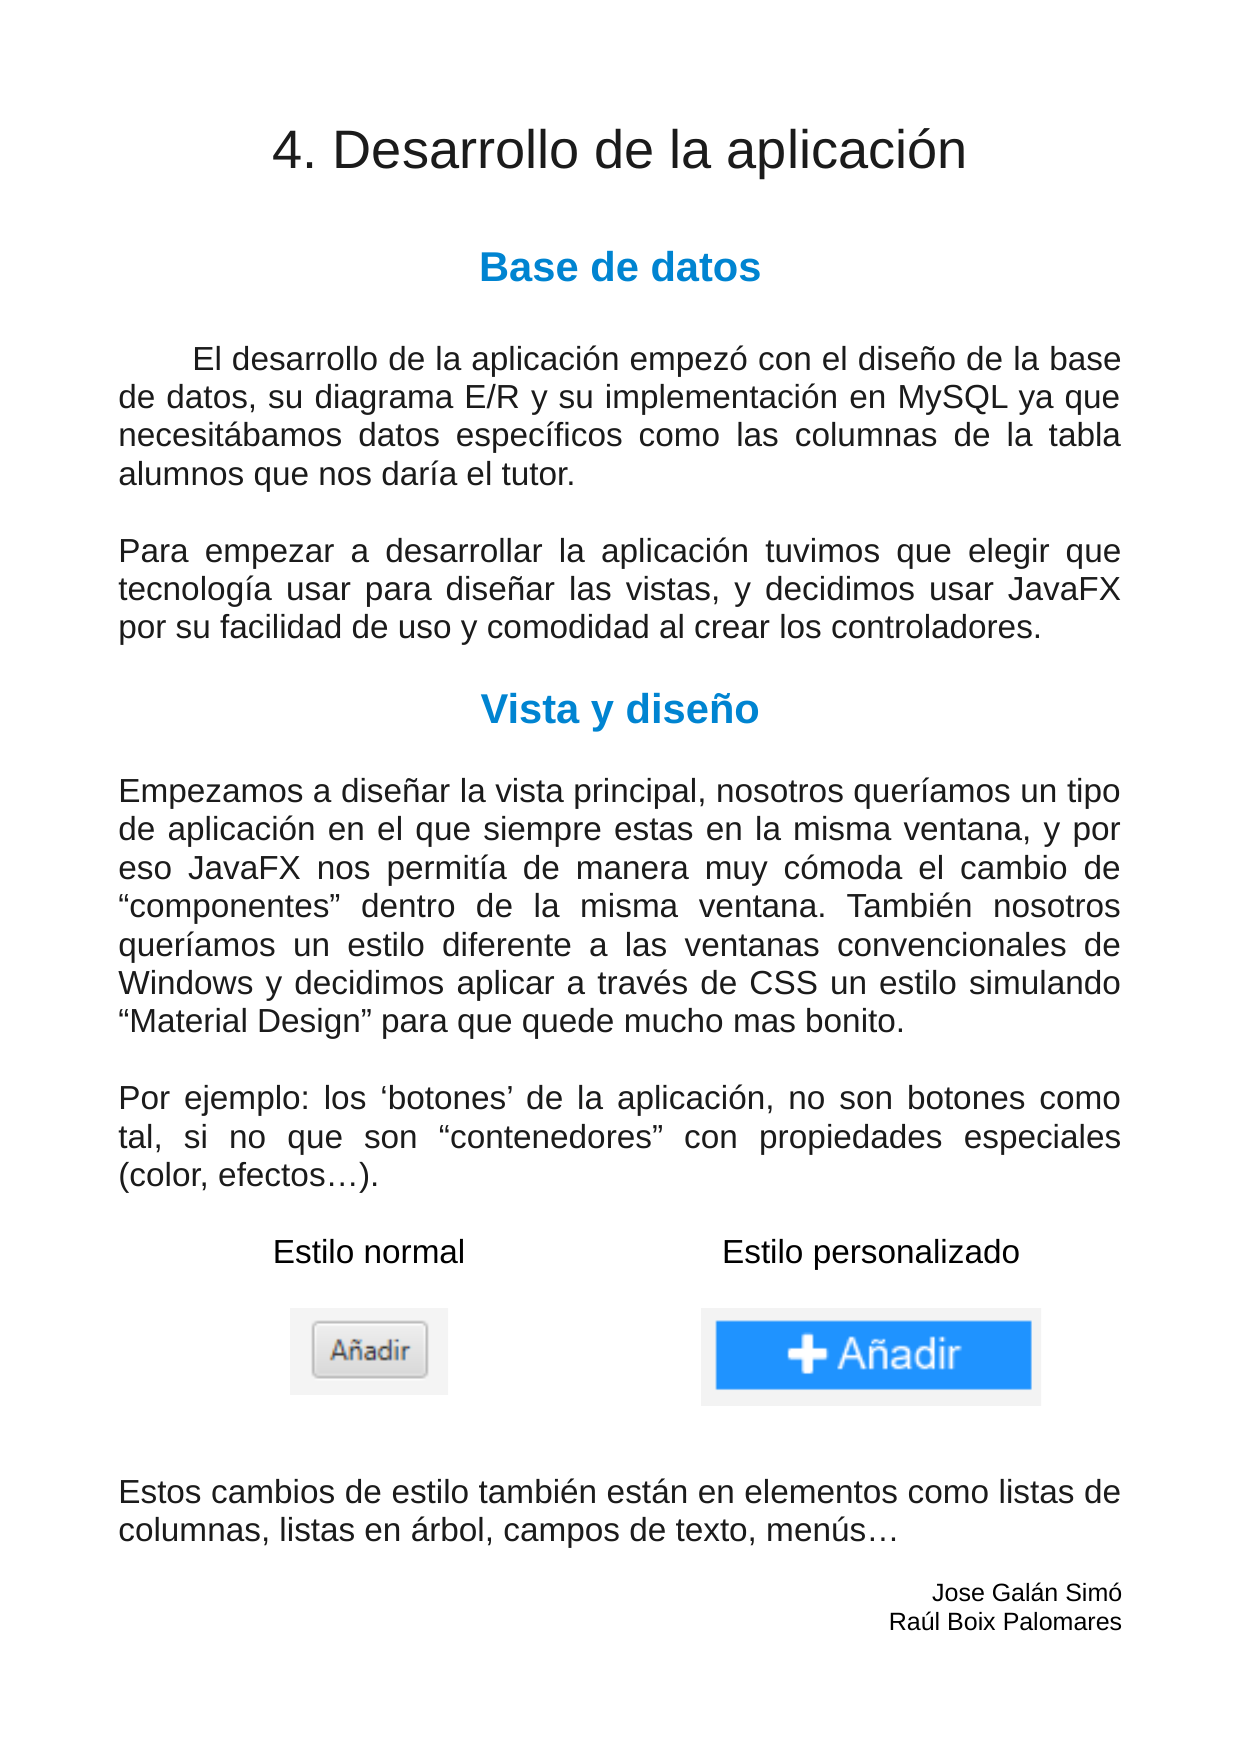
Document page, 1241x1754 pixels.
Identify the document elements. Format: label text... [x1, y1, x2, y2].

text 4. Desarrollo de la aplicación [118, 118, 1122, 180]
text Empezamos a diseñar la vista principal, nosotros queríamos un tipo de aplicación en el que siempre estas en la misma ventana, y por eso JavaFX nos permitía de manera muy cómoda el cambio de “componentes” dentro de la misma ventana. También nosotros queríamos un estilo diferente a las ventanas convencionales de Windows y decidimos aplicar a través de CSS un estilo simulando “Material Design” para que quede mucho mas bonito. [118, 771, 1122, 1040]
picture [701, 1308, 1042, 1406]
table_cell [118, 1271, 620, 1433]
table_header Estilo normal [118, 1232, 620, 1271]
table_cell [620, 1271, 1122, 1433]
text Estos cambios de estilo también están en elementos como listas de columnas, listas en árbol, campos de texto, menús… [118, 1472, 1122, 1548]
text El desarrollo de la aplicación empezó con el diseño de la base de datos, su diagrama E/R y su implementación en MySQL ya que necesitábamos datos específicos como las columnas de la tabla alumnos que nos daría el tutor. [118, 338, 1122, 492]
text Para empezar a desarrollar la aplicación tuvimos que elegir que tecnología usar para diseñar las vistas, y decidimos usar JavaFX por su facilidad de uso y comodidad al crear los controladores. [118, 531, 1122, 646]
table_header Estilo personalizado [620, 1232, 1122, 1271]
text Por ejemplo: los ‘botones’ de la aplicación, no son botones como tal, si no que son “contenedores” con propiedades especiales (color, efectos…). [118, 1078, 1122, 1194]
picture [290, 1308, 449, 1395]
text Base de datos [118, 243, 1122, 291]
text Vista y diseño [118, 684, 1122, 732]
